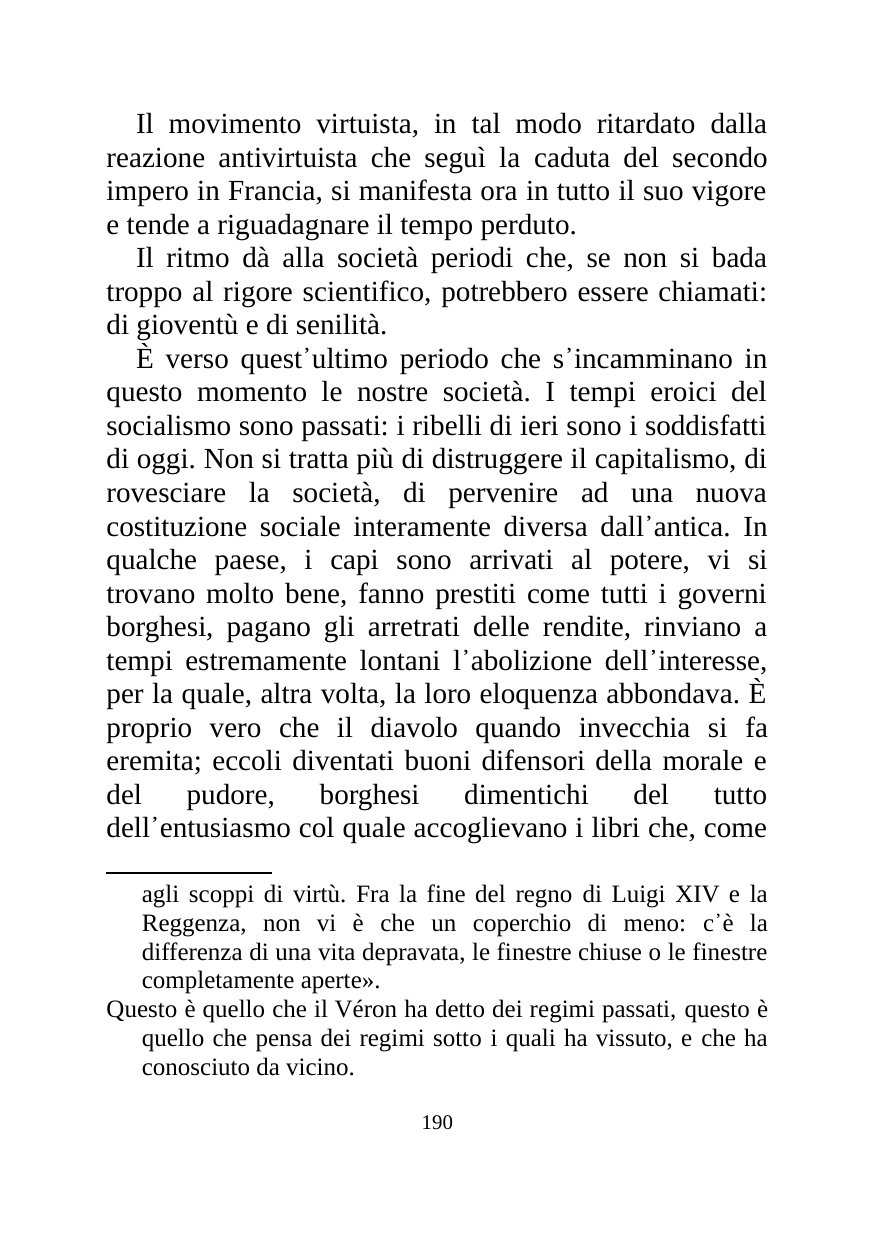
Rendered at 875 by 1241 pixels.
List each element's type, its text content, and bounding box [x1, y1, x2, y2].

text Questo è quello che il Véron ha detto dei regimi passati, questo è quello che pensa dei regimi sotto i quali ha vissuto, e che ha conosciuto da vicino. [106, 994, 768, 1080]
text È verso quest᾽ultimo periodo che s᾽incamminano in questo momento le nostre società. I tempi eroici del socialismo sono passati: i ribelli di ieri sono i soddisfatti di oggi. Non si tratta più di distruggere il capitalismo, di rovesciare la società, di pervenire ad una nuova costituzione sociale interamente diversa dall᾽antica. In qualche paese, i capi sono arrivati al potere, vi si trovano molto bene, fanno prestiti come tutti i governi borghesi, pagano gli arretrati delle rendite, rinviano a tempi estremamente lontani l᾽abolizione dell᾽interesse, per la quale, altra volta, la loro eloquenza abbondava. È proprio vero che il diavolo quando invecchia si fa eremita; eccoli diventati buoni difensori della morale e del pudore, borghesi dimentichi del tutto dell᾽entusiasmo col quale accoglievano i libri che, come [106, 341, 768, 844]
text Il movimento virtuista, in tal modo ritardato dalla reazione antivirtuista che seguì la caduta del secondo impero in Francia, si manifesta ora in tutto il suo vigore e tende a riguadagnare il tempo perduto. [106, 106, 768, 240]
text Il ritmo dà alla società periodi che, se non si bada troppo al rigore scientifico, potrebbero essere chiamati: di gioventù e di senilità. [106, 240, 768, 341]
text agli scoppi di virtù. Fra la fine del regno di Luigi XIV e la Reggenza, non vi è che un coperchio di meno: c᾽è la differenza di una vita depravata, le finestre chiuse o le finestre completamente aperte». [106, 879, 768, 994]
